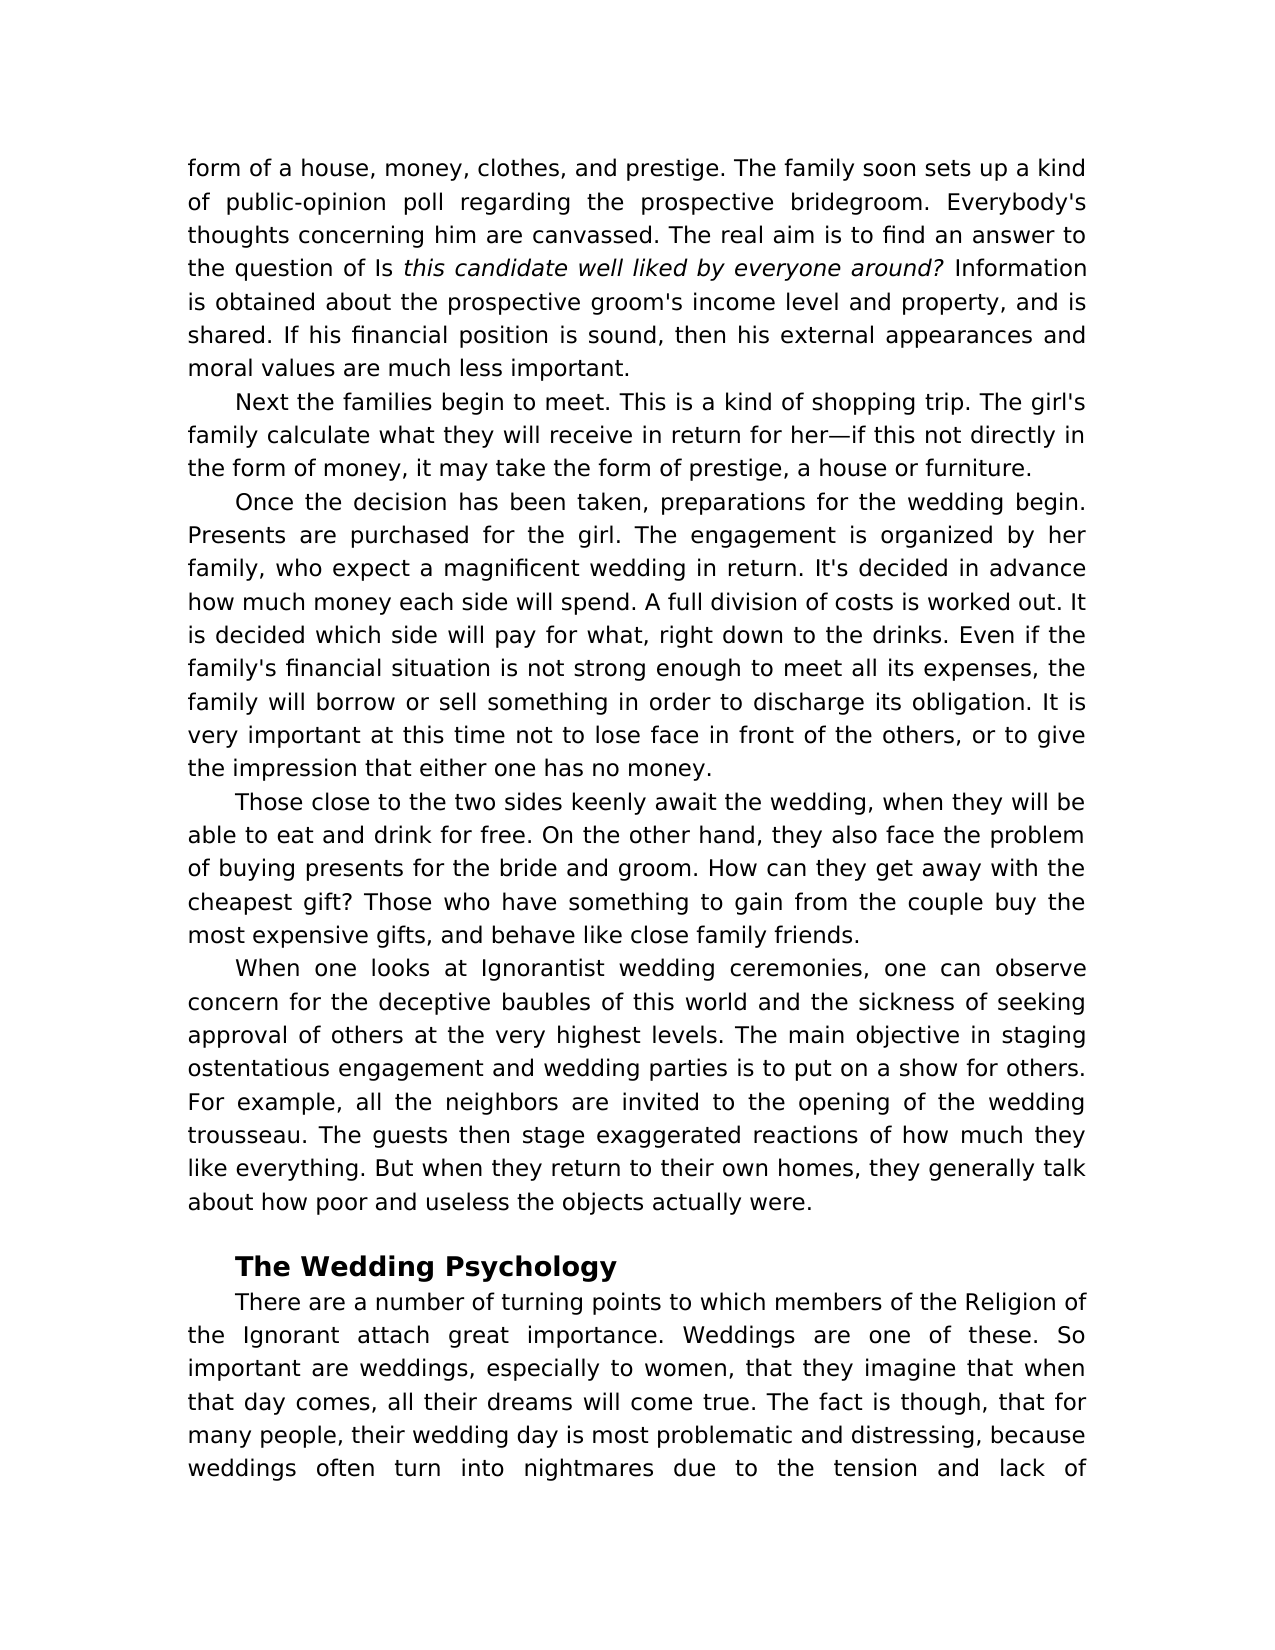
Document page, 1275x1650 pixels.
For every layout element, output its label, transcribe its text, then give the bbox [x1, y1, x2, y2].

text When one looks at Ignorantist wedding ceremonies, one can observe concern for the deceptive baubles of this world and the sickness of seeking approval of others at the very highest levels. The main objective in staging ostentatious engagement and wedding parties is to put on a show for others. For example, all the neighbors are invited to the opening of the wedding trousseau. The guests then stage exaggerated reactions of how much they like everything. But when they return to their own homes, they generally talk about how poor and useless the objects actually were. [187, 950, 1087, 1217]
text There are a number of turning points to which members of the Religion of the Ignorant attach great importance. Weddings are one of these. So important are weddings, especially to women, that they imagine that when that day comes, all their dreams will come true. The fact is though, that for many people, their wedding day is most problematic and distressing, because weddings often turn into nightmares due to the tension and lack of [187, 1283, 1087, 1483]
text form of a house, money, clothes, and prestige. The family soon sets up a kind of public-opinion poll regarding the prospective bridegroom. Everybody's thoughts concerning him are canvassed. The real aim is to find an answer to the question of Is this candidate well liked by everyone around? Information is obtained about the prospective groom's income level and property, and is shared. If his financial position is sound, then his external appearances and moral values are much less important. [187, 150, 1087, 383]
text Those close to the two sides keenly await the wedding, when they will be able to eat and drink for free. On the other hand, they also face the problem of buying presents for the bride and groom. How can they get away with the cheapest gift? Those who have something to gain from the couple buy the most expensive gifts, and behave like close family friends. [187, 783, 1087, 950]
text Once the decision has been taken, preparations for the wedding begin. Presents are purchased for the girl. The engagement is organized by her family, who expect a magnificent wedding in return. It's decided in advance how much money each side will spend. A full division of costs is worked out. It is decided which side will pay for what, right down to the drinks. Even if the family's financial situation is not strong enough to meet all its expenses, the family will borrow or sell something in order to discharge its obligation. It is very important at this time not to lose face in front of the others, or to give the impression that either one has no money. [187, 483, 1087, 783]
text Next the families begin to meet. This is a kind of shopping trip. The girl's family calculate what they will receive in return for her—if this not directly in the form of money, it may take the form of prestige, a house or furniture. [187, 383, 1087, 483]
text The Wedding Psychology [187, 1250, 1087, 1283]
